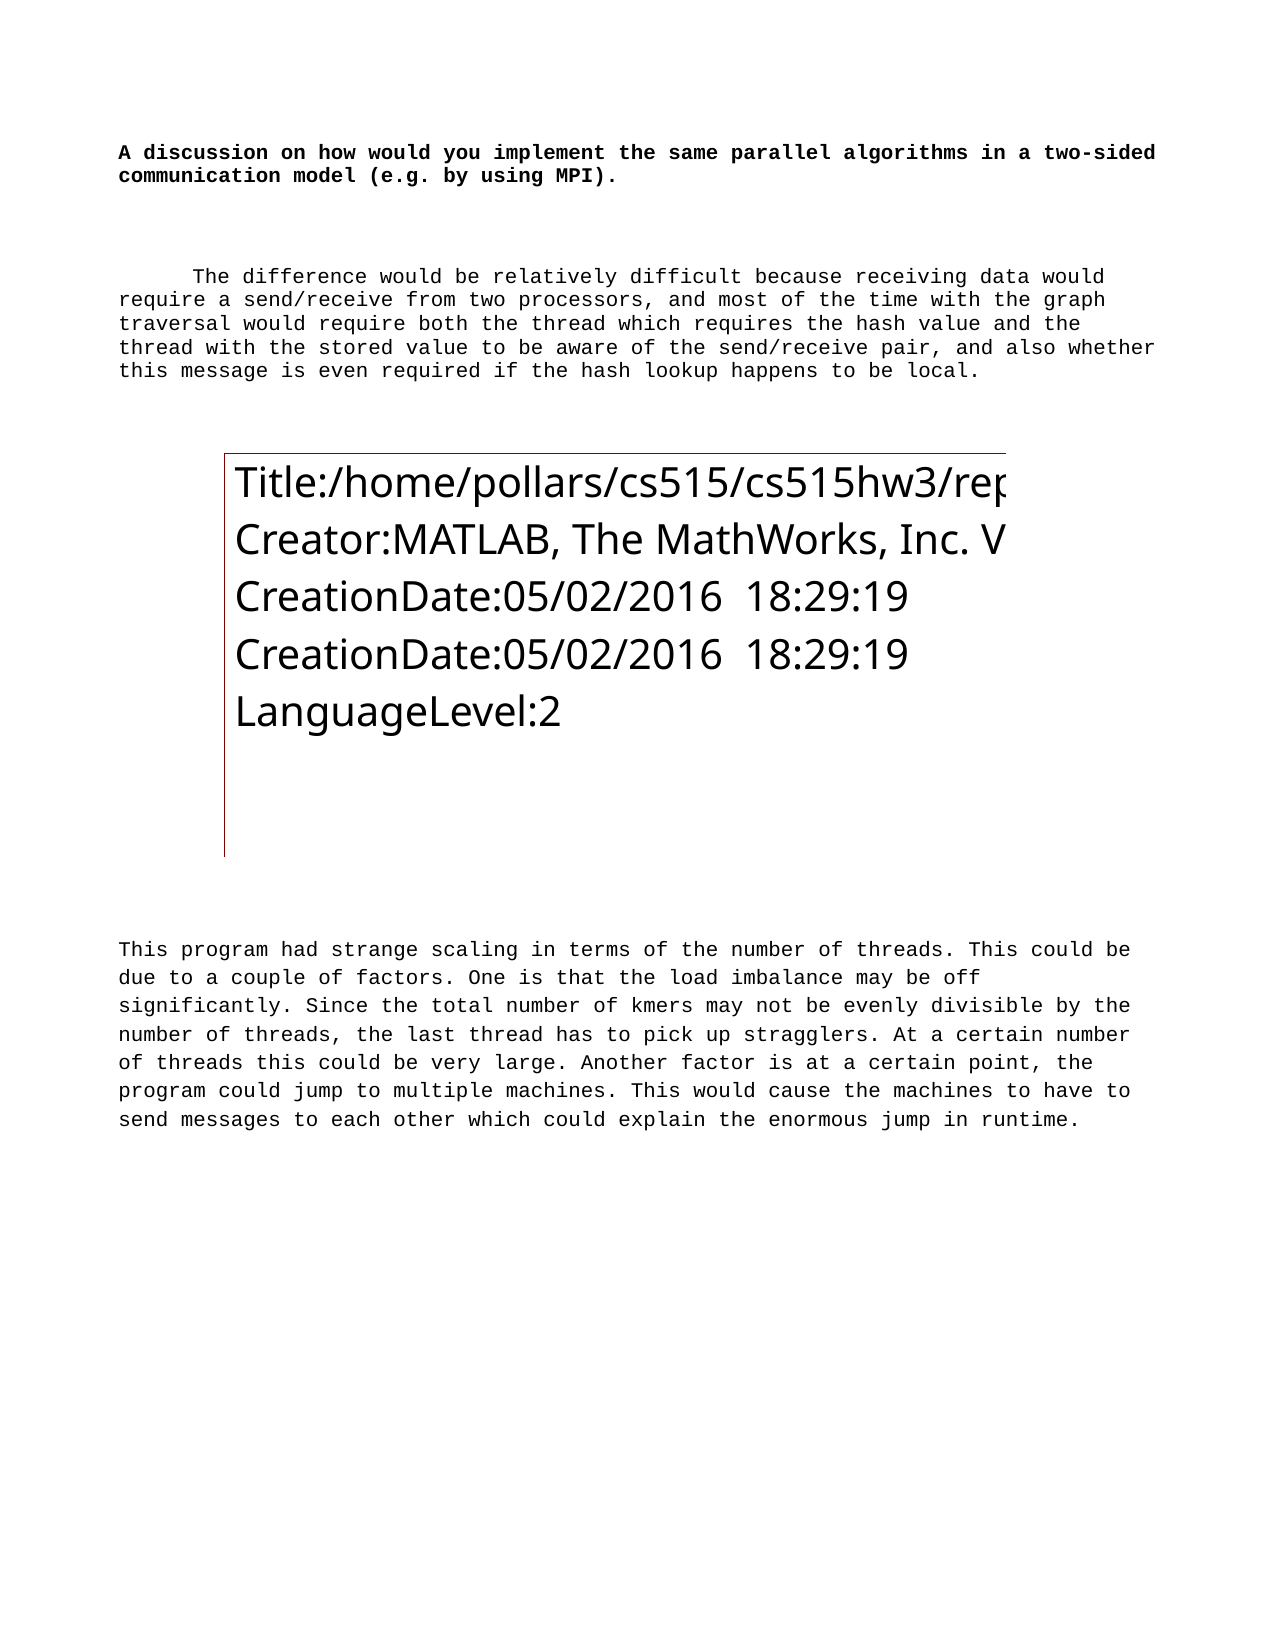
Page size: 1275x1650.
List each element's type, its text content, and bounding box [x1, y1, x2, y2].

text A discussion on how would you implement the same parallel algorithms in a two-sided communication model (e.g. by using MPI). [118, 142, 1157, 189]
text This program had strange scaling in terms of the number of threads. This could be due to a couple of factors. One is that the load imbalance may be off significantly. Since the total number of kmers may not be evenly divisible by the number of threads, the last thread has to pick up stragglers. At a certain number of threads this could be very large. Another factor is at a certain point, the program could jump to multiple machines. This would cause the machines to have to send messages to each other which could explain the enormous jump in runtime. [118, 939, 1157, 1132]
text The difference would be relatively difficult because receiving data would require a send/receive from two processors, and most of the time with the graph traversal would require both the thread which requires the hash value and the thread with the stored value to be aware of the send/receive pair, and also whether this message is even required if the hash lookup happens to be local. [118, 266, 1157, 384]
